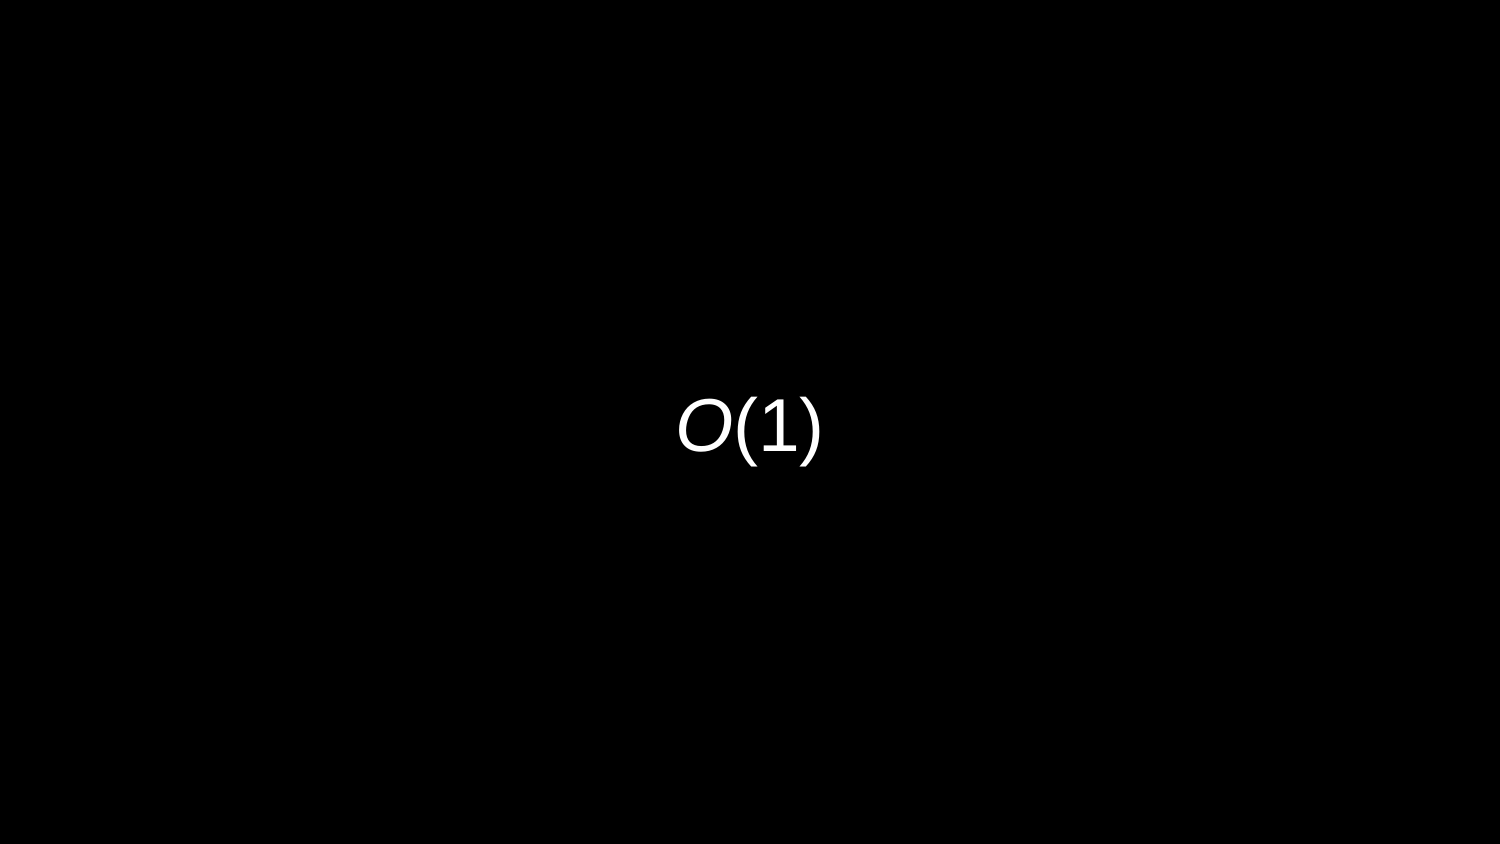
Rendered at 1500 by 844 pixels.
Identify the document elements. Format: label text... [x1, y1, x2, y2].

title O(1) [51, 352, 1449, 491]
